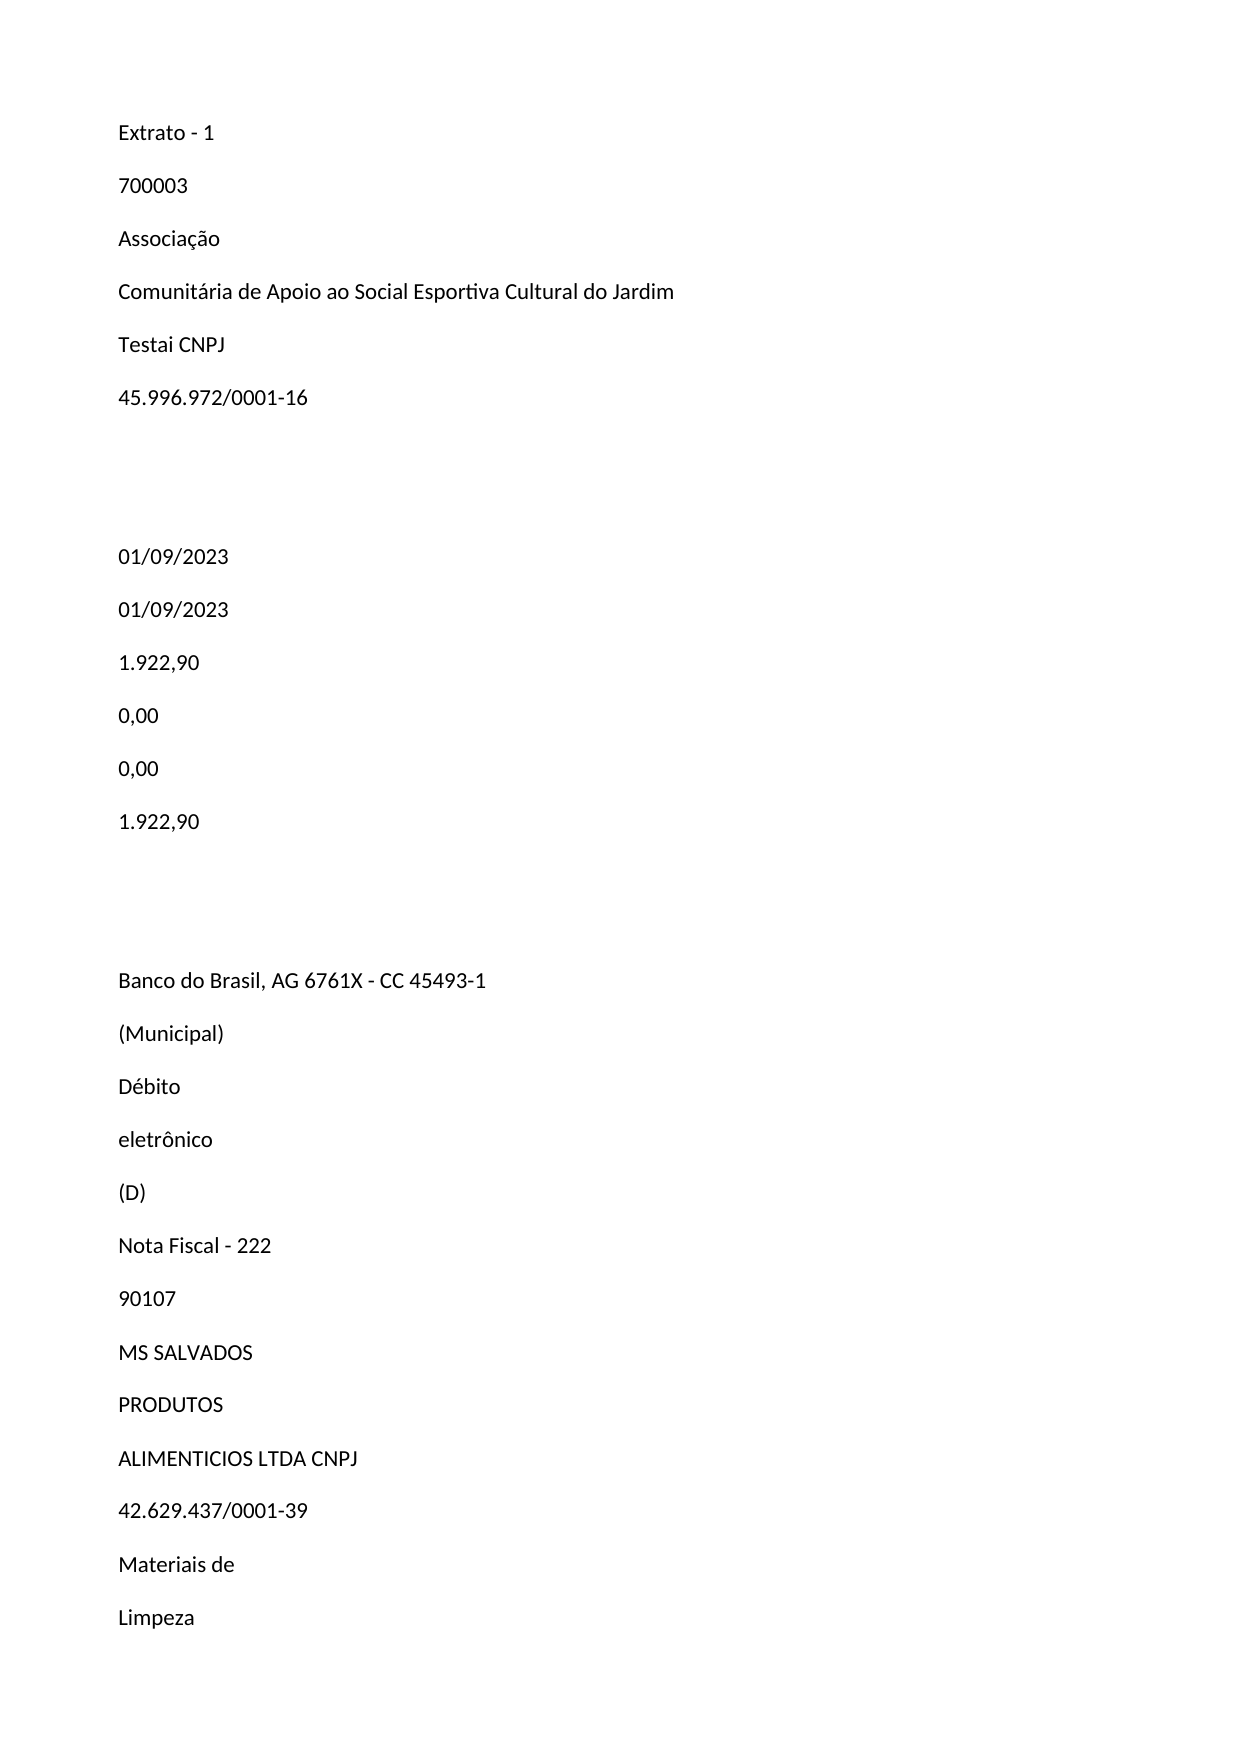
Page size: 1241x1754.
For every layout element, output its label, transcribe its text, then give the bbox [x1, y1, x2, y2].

text 90107 [118, 1284, 1122, 1313]
text Limpeza [118, 1603, 1122, 1631]
text 1.922,90 [118, 807, 1122, 835]
text 0,00 [118, 701, 1122, 729]
text 45.996.972/0001-16 [118, 383, 1122, 411]
text ALIMENTICIOS LTDA CNPJ [118, 1444, 1122, 1472]
text Testai CNPJ [118, 330, 1122, 358]
text Comunitária de Apoio ao Social Esportiva Cultural do Jardim [118, 277, 1122, 305]
text Materiais de [118, 1550, 1122, 1578]
text 42.629.437/0001-39 [118, 1497, 1122, 1525]
text 01/09/2023 [118, 542, 1122, 570]
text (Municipal) [118, 1019, 1122, 1047]
text Nota Fiscal - 222 [118, 1232, 1122, 1259]
text PRODUTOS [118, 1391, 1122, 1419]
text Associação [118, 224, 1122, 252]
text 1.922,90 [118, 648, 1122, 676]
text 0,00 [118, 754, 1122, 782]
text 01/09/2023 [118, 595, 1122, 623]
text Débito [118, 1072, 1122, 1101]
text Extrato - 1 [118, 118, 1122, 146]
text 700003 [118, 171, 1122, 199]
text eletrônico [118, 1126, 1122, 1153]
text (D) [118, 1178, 1122, 1207]
text Banco do Brasil, AG 6761X - CC 45493-1 [118, 966, 1122, 994]
text MS SALVADOS [118, 1338, 1122, 1366]
